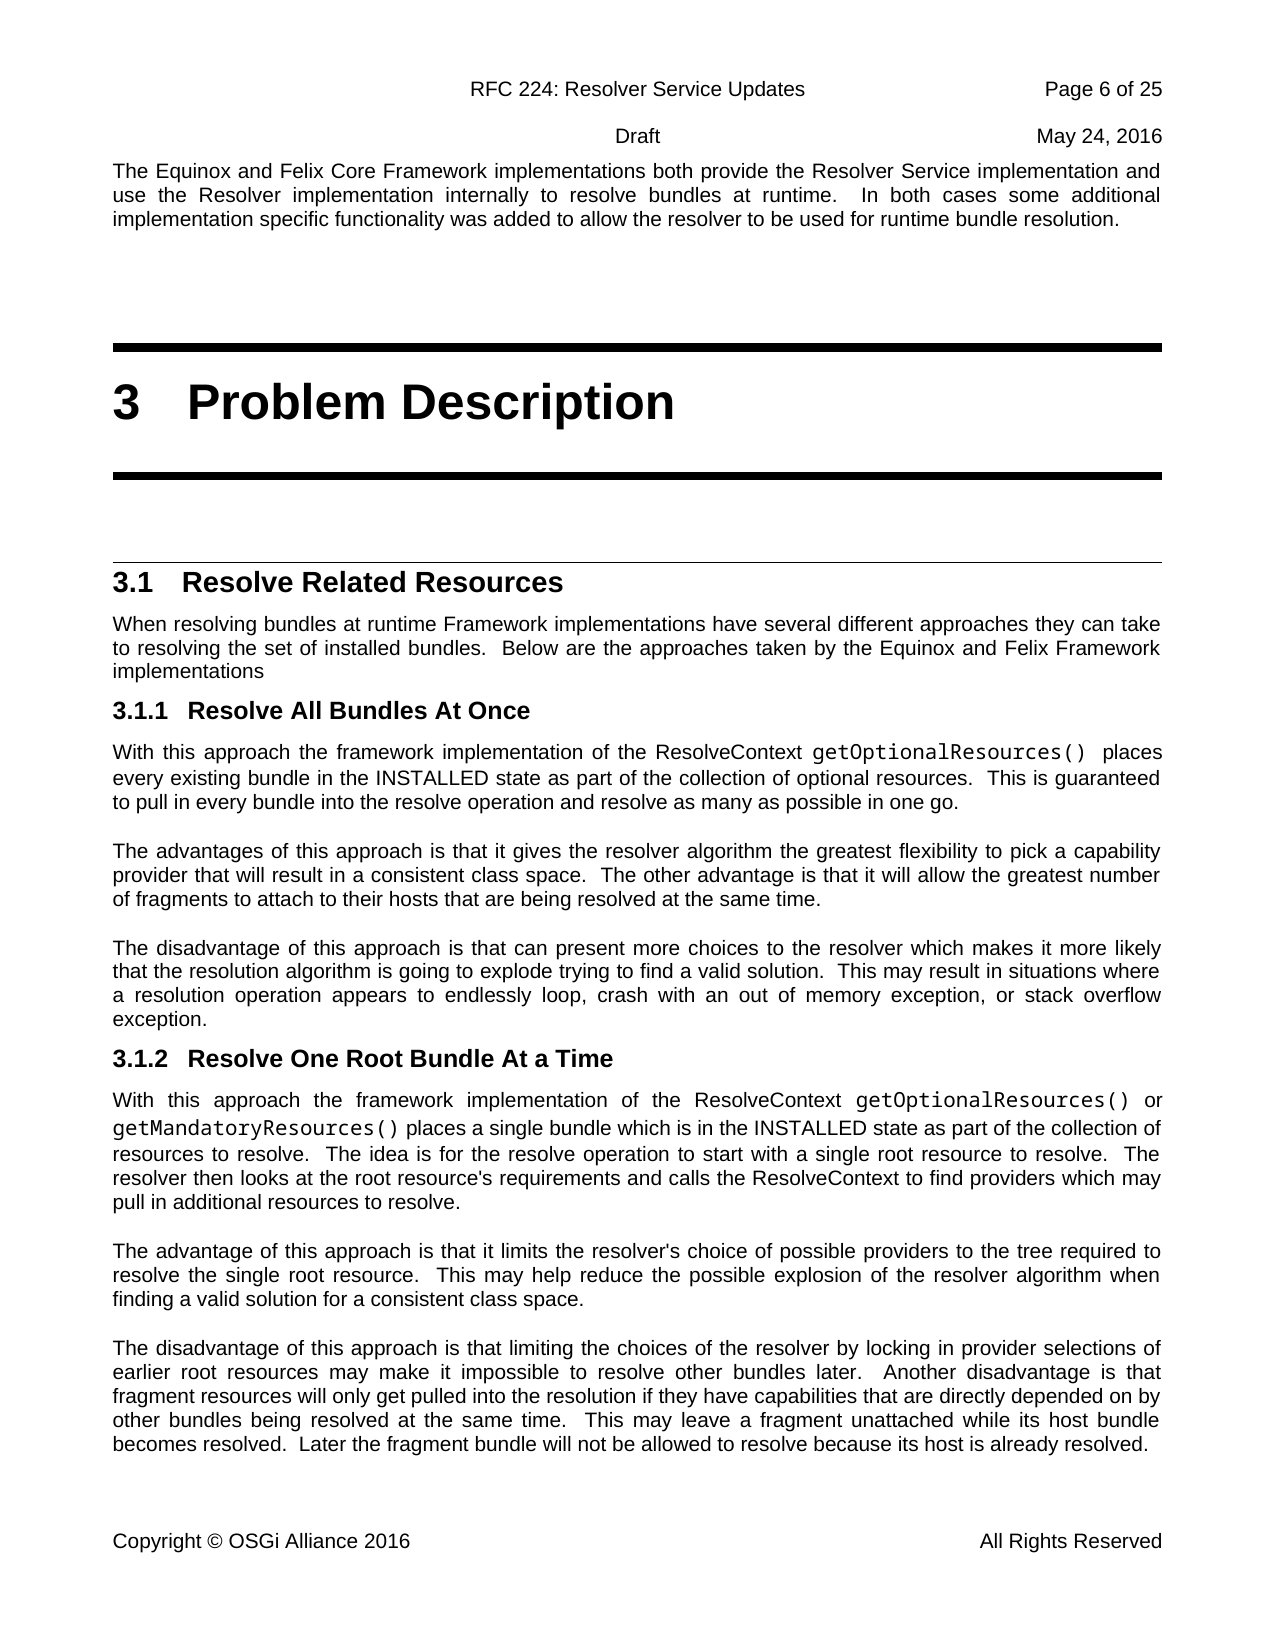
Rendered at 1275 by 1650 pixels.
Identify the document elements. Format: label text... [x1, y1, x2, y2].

subtitle Resolve One Root Bundle At a Time [112, 1044, 1162, 1072]
text With this approach the framework implementation of the ResolveContext getOptionalResources() places every existing bundle in the INSTALLED state as part of the collection of optional resources. This is guaranteed to pull in every bundle into the resolve operation and resolve as many as possible in one go. [112, 737, 1162, 813]
text The Equinox and Felix Core Framework implementations both provide the Resolver Service implementation and use the Resolver implementation internally to resolve bundles at runtime. In both cases some additional implementation specific functionality was added to allow the resolver to be used for runtime bundle resolution. [112, 159, 1162, 231]
subtitle Resolve Related Resources [112, 563, 1162, 599]
subtitle Resolve All Bundles At Once [112, 696, 1162, 724]
text With this approach the framework implementation of the ResolveContext getOptionalResources() or getMandatoryResources() places a single bundle which is in the INSTALLED state as part of the collection of resources to resolve. The idea is for the resolve operation to start with a single root resource to resolve. The resolver then looks at the root resource's requirements and calls the ResolveContext to find providers which may pull in additional resources to resolve. [112, 1085, 1162, 1214]
text The disadvantage of this approach is that can present more choices to the resolver which makes it more likely that the resolution algorithm is going to explode trying to find a valid solution. This may result in situations where a resolution operation appears to endlessly loop, crash with an out of memory exception, or stack overflow exception. [112, 935, 1162, 1031]
subtitle Problem Description [112, 344, 1162, 480]
text The advantage of this approach is that it limits the resolver's choice of possible providers to the tree required to resolve the single root resource. This may help reduce the possible explosion of the resolver algorithm when finding a valid solution for a consistent class space. [112, 1239, 1162, 1311]
text When resolving bundles at runtime Framework implementations have several different approaches they can take to resolving the set of installed bundles. Below are the approaches taken by the Equinox and Felix Framework implementations [112, 611, 1162, 683]
text The disadvantage of this approach is that limiting the choices of the resolver by locking in provider selections of earlier root resources may make it impossible to resolve other bundles later. Another disadvantage is that fragment resources will only get pulled into the resolution if they have capabilities that are directly depended on by other bundles being resolved at the same time. This may leave a fragment unattached while its host bundle becomes resolved. Later the fragment bundle will not be allowed to resolve because its host is already resolved. [112, 1336, 1162, 1455]
text The advantages of this approach is that it gives the resolver algorithm the greatest flexibility to pick a capability provider that will result in a consistent class space. The other advantage is that it will allow the greatest number of fragments to attach to their hosts that are being resolved at the same time. [112, 838, 1162, 910]
